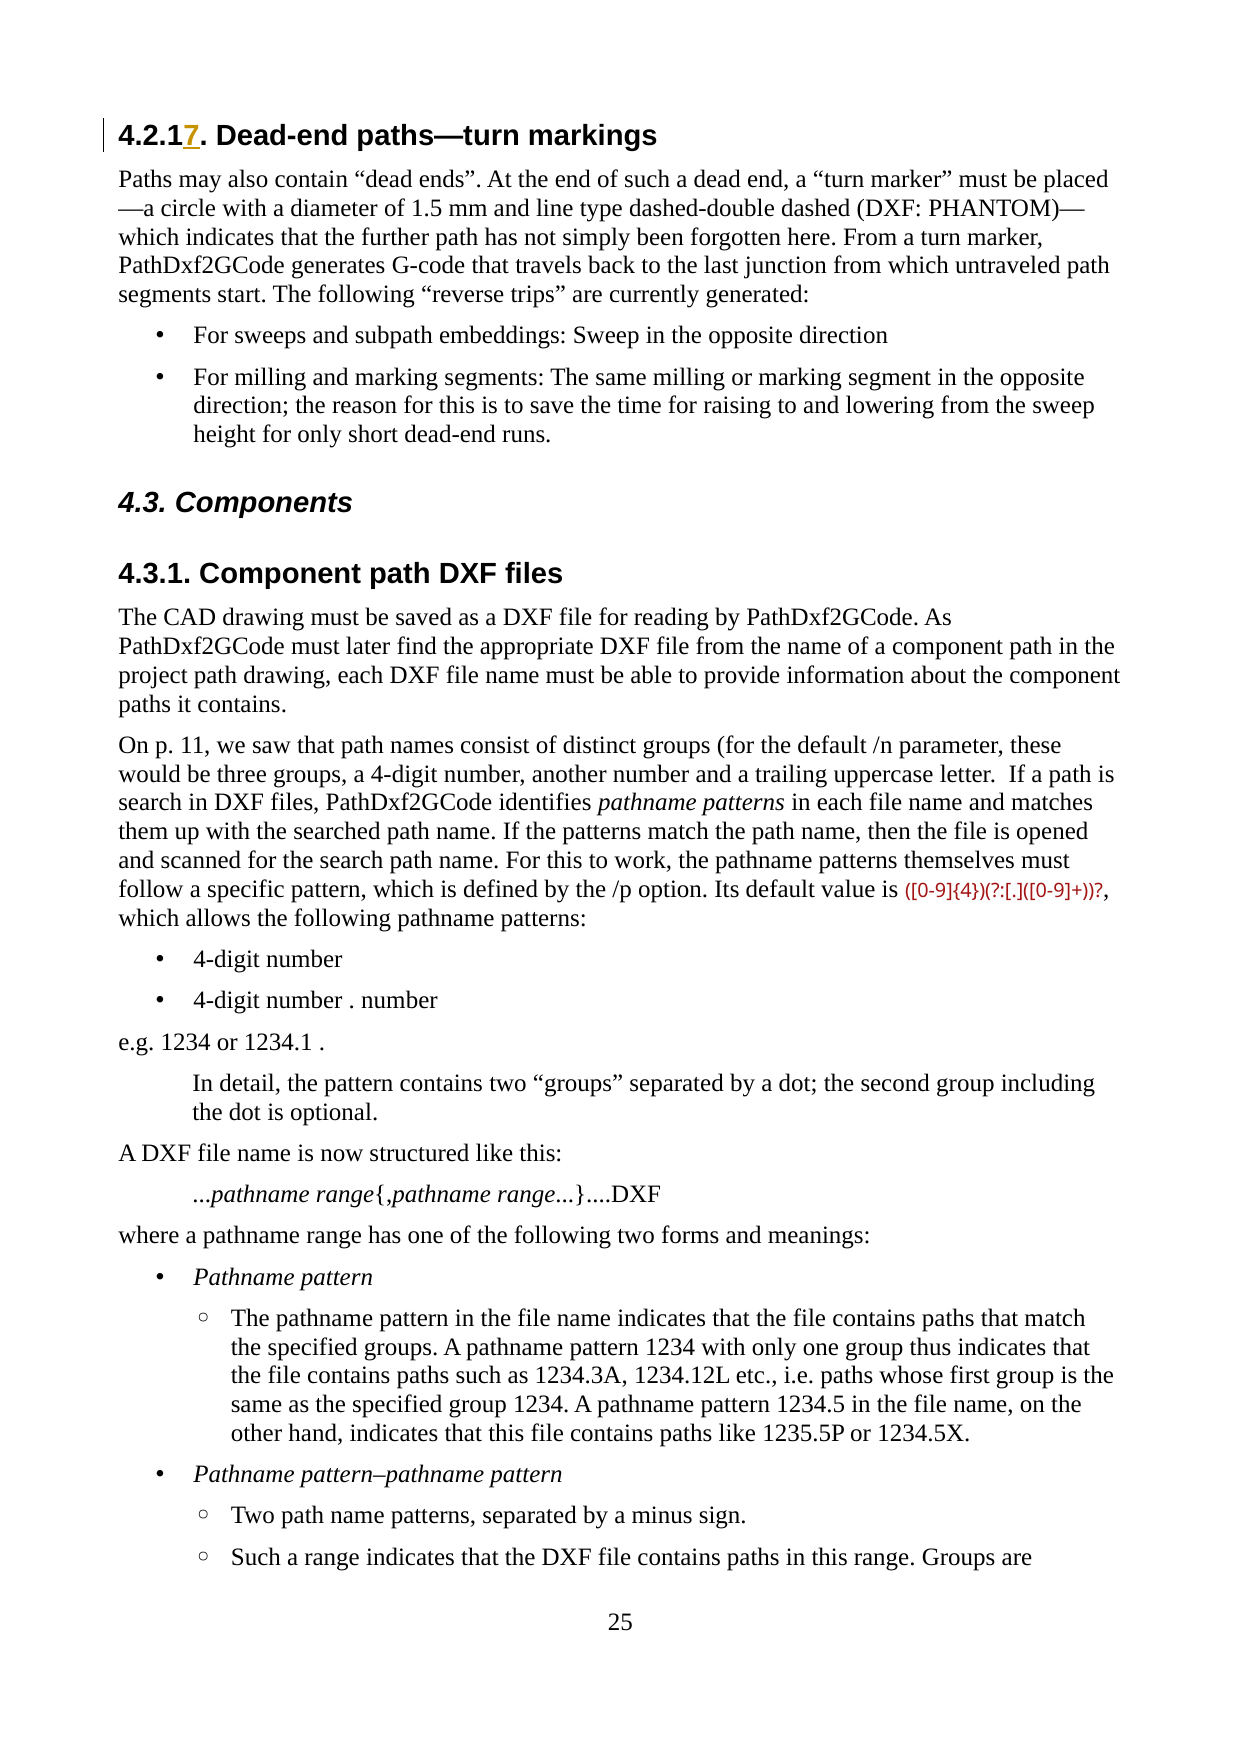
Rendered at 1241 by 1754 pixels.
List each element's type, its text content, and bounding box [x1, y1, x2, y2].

text In detail, the pattern contains two “groups” separated by a dot; the second group including the dot is optional. [192, 1068, 1122, 1125]
subtitle 4.2.17. Dead-end paths—turn markings [118, 118, 1122, 152]
text A DXF file name is now structured like this: [118, 1138, 1122, 1167]
list 4-digit number [156, 944, 1122, 973]
text Paths may also contain “dead ends”. At the end of such a dead end, a “turn marker” must be placed—a circle with a diameter of 1.5 mm and line type dashed-double dashed (DXF: PHANTOM)—which indicates that the further path has not simply been forgotten here. From a turn marker, PathDxf2GCode generates G-code that travels back to the last junction from which untraveled path segments start. The following “reverse trips” are currently generated: [118, 164, 1122, 308]
text ...pathname range{,pathname range...}....DXF [118, 1179, 1122, 1208]
list Two path name patterns, separated by a minus sign. [193, 1500, 1122, 1529]
list Pathname pattern [156, 1262, 1122, 1290]
list 4-digit number . number [156, 985, 1122, 1014]
subtitle 4.3.1. Component path DXF files [118, 556, 1122, 590]
list Pathname pattern–pathname pattern [156, 1459, 1122, 1488]
list For sweeps and subpath embeddings: Sweep in the opposite direction [156, 320, 1122, 349]
subtitle 4.3. Components [118, 485, 1122, 519]
list The pathname pattern in the file name indicates that the file contains paths that match the specified groups. A pathname pattern 1234 with only one group thus indicates that the file contains paths such as 1234.3A, 1234.12L etc., i.e. paths whose first group is the same as the specified group 1234. A pathname pattern 1234.5 in the file name, on the other hand, indicates that this file contains paths like 1235.5P or 1234.5X. [193, 1303, 1122, 1447]
list For milling and marking segments: The same milling or marking segment in the opposite direction; the reason for this is to save the time for raising to and lowering from the sweep height for only short dead-end runs. [156, 362, 1122, 448]
list Such a range indicates that the DXF file contains paths in this range. Groups are [193, 1542, 1122, 1570]
text On p. 10, we saw that path names consist of distinct groups (for the default /n parameter, these would be three groups, a 4-digit number, another number and a trailing uppercase letter. If a path is search in DXF files, PathDxf2GCode identifies pathname patterns in each file name and matches them up with the searched path name. If the patterns match the path name, then the file is opened and scanned for the search path name. For this to work, the pathname patterns themselves must follow a specific pattern, which is defined by the /p option. Its default value is ([0-9]{4})(?:[.]([0-9]+))?, which allows the following pathname patterns: [118, 730, 1122, 932]
text e.g. 1234 or 1234.1 . [118, 1027, 1122, 1055]
text where a pathname range has one of the following two forms and meanings: [118, 1220, 1122, 1249]
text The CAD drawing must be saved as a DXF file for reading by PathDxf2GCode. As PathDxf2GCode must later find the appropriate DXF file from the name of a component path in the project path drawing, each DXF file name must be able to provide information about the component paths it contains. [118, 602, 1122, 717]
